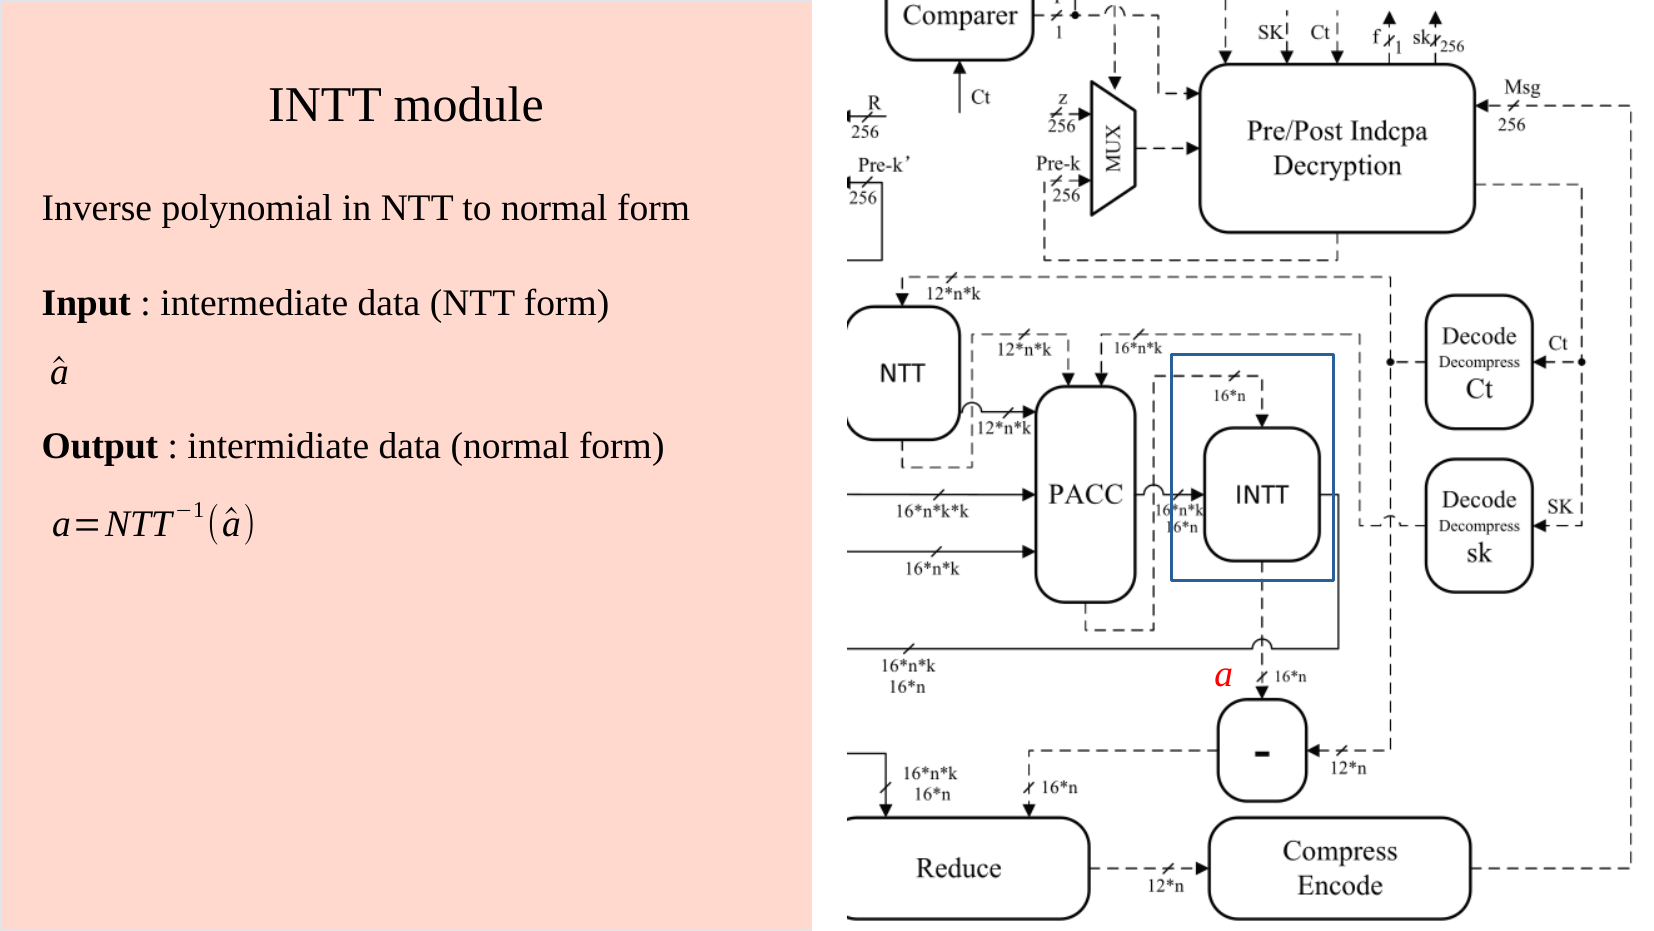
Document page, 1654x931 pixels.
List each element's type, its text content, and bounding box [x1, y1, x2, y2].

picture [847, 0, 1654, 931]
chart [51, 497, 256, 548]
chart [1213, 652, 1234, 694]
chart [49, 351, 70, 393]
title INTT module [14, 19, 798, 191]
text_box [0, 0, 812, 931]
text_box Inverse polynomial in NTT to normal form Input : intermediate data (NTT form) Output : intermidiate data (normal form) [26, 173, 773, 570]
